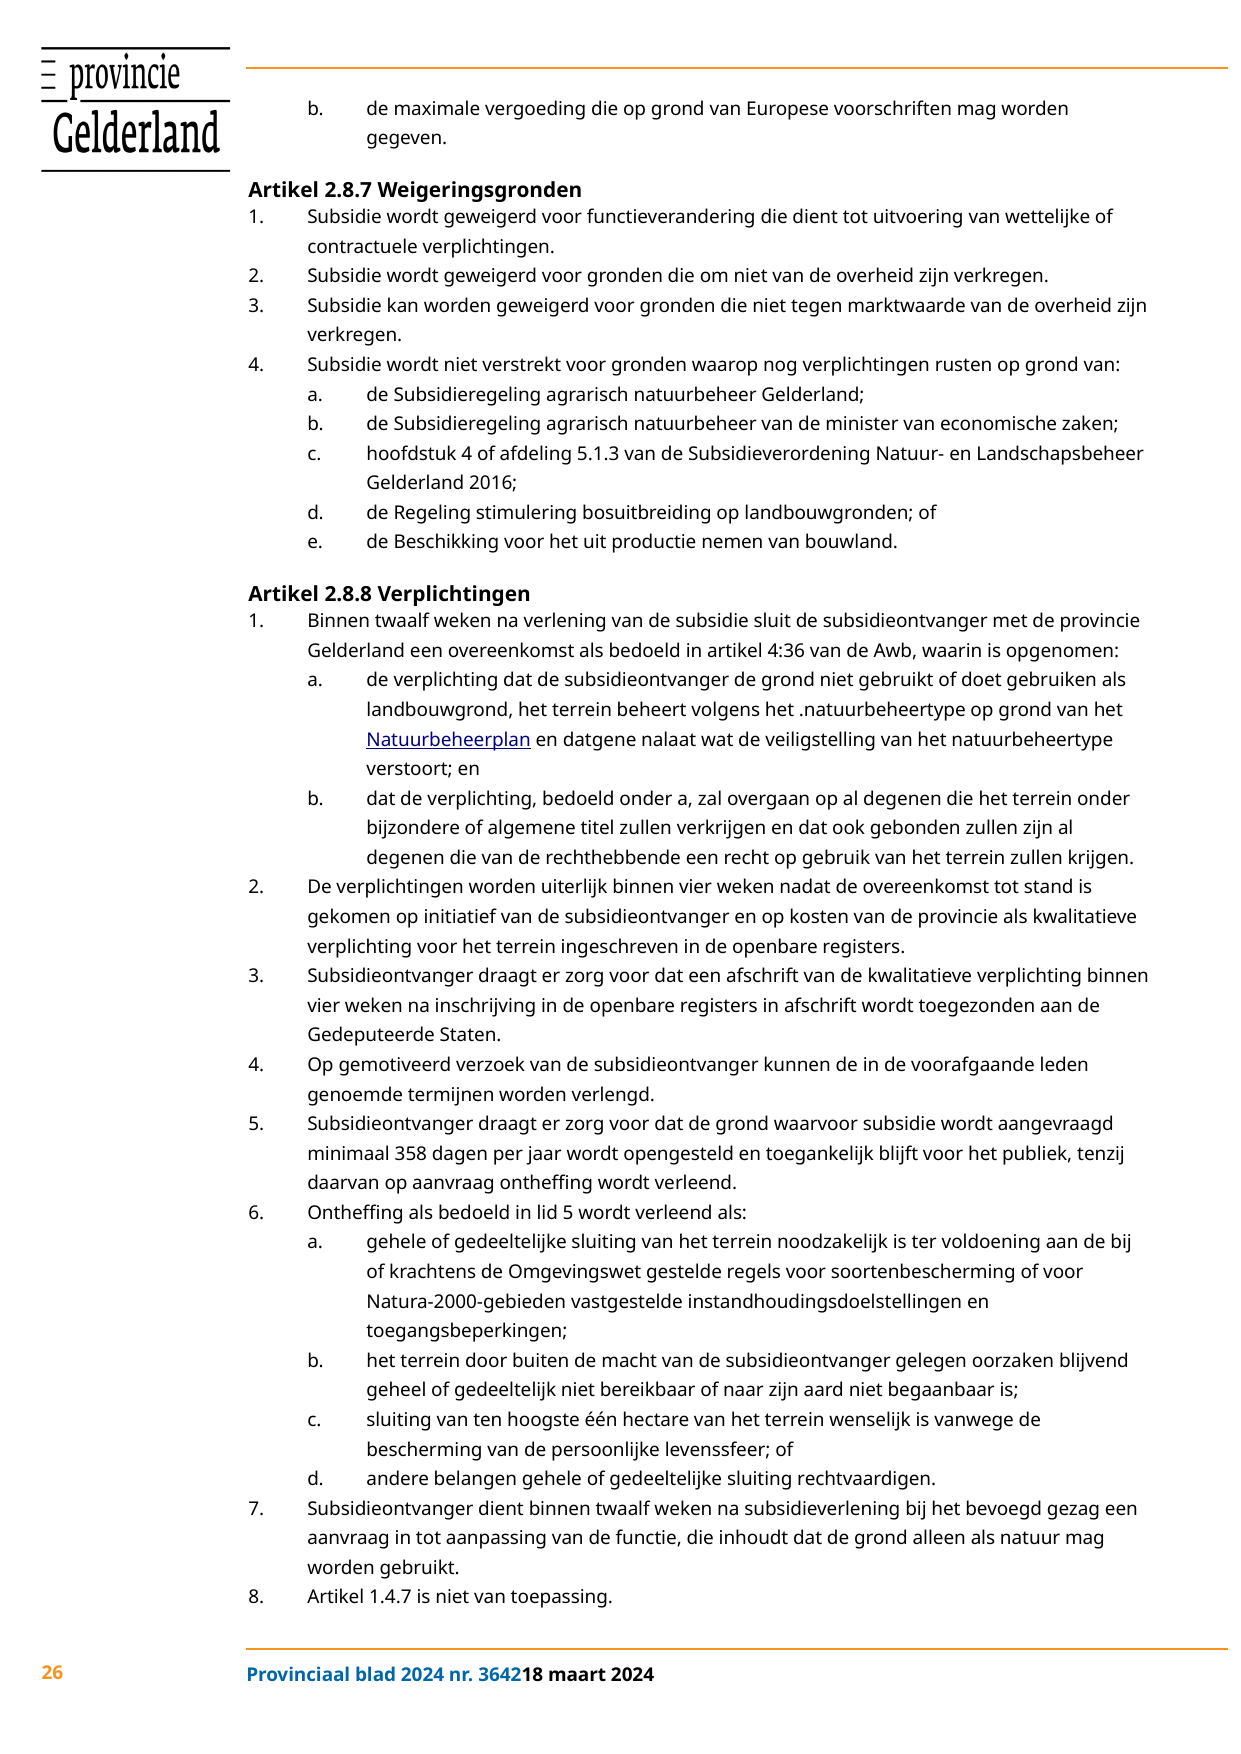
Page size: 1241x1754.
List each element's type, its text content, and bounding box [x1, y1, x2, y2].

list Binnen twaalf weken na verlening van de subsidie sluit de subsidieontvanger met de provincie Gelderland een overeenkomst als bedoeld in artikel 4:36 van de Awb, waarin is opgenomen: [248, 607, 1152, 663]
list andere belangen gehele of gedeeltelijke sluiting rechtvaardigen. [307, 1465, 1152, 1491]
text Artikel 2.8.7 Weigeringsgronden [248, 175, 1152, 203]
list de verplichting dat de subsidieontvanger de grond niet gebruikt of doet gebruiken als landbouwgrond, het terrein beheert volgens het .natuurbeheertype op grond van het Natuurbeheerplan en datgene nalaat wat de veiligstelling van het natuurbeheertype verstoort; en [307, 667, 1152, 781]
list de Regeling stimulering bosuitbreiding op landbouwgronden; of [307, 499, 1152, 525]
list Subsidie wordt geweigerd voor functieverandering die dient tot uitvoering van wettelijke of contractuele verplichtingen. [248, 203, 1152, 258]
list het terrein door buiten de macht van de subsidieontvanger gelegen oorzaken blijvend geheel of gedeeltelijk niet bereikbaar of naar zijn aard niet begaanbaar is; [307, 1347, 1152, 1402]
picture [41, 47, 231, 172]
list Subsidie wordt geweigerd voor gronden die om niet van de overheid zijn verkregen. [248, 262, 1152, 288]
list dat de verplichting, bedoeld onder a, zal overgaan op al degenen die het terrein onder bijzondere of algemene titel zullen verkrijgen en dat ook gebonden zullen zijn al degenen die van de rechthebbende een recht op gebruik van het terrein zullen krijgen. [307, 785, 1152, 870]
list Op gemotiveerd verzoek van de subsidieontvanger kunnen de in de voorafgaande leden genoemde termijnen worden verlengd. [248, 1051, 1152, 1107]
list de Subsidieregeling agrarisch natuurbeheer Gelderland; [307, 381, 1152, 406]
list hoofdstuk 4 of afdeling 5.1.3 van de Subsidieverordening Natuur- en Landschapsbeheer Gelderland 2016; [307, 440, 1152, 495]
list Artikel 1.4.7 is niet van toepassing. [248, 1584, 1152, 1609]
list de maximale vergoeding die op grond van Europese voorschriften mag worden gegeven. [307, 95, 1152, 150]
list de Subsidieregeling agrarisch natuurbeheer van de minister van economische zaken; [307, 410, 1152, 436]
list Subsidie kan worden geweigerd voor gronden die niet tegen marktwaarde van de overheid zijn verkregen. [248, 292, 1152, 347]
list de Beschikking voor het uit productie nemen van bouwland. [307, 529, 1152, 554]
list Ontheffing als bedoeld in lid 5 wordt verleend als: [248, 1199, 1152, 1225]
list sluiting van ten hoogste één hectare van het terrein wenselijk is vanwege de bescherming van de persoonlijke levenssfeer; of [307, 1406, 1152, 1462]
list De verplichtingen worden uiterlijk binnen vier weken nadat de overeenkomst tot stand is gekomen op initiatief van de subsidieontvanger en op kosten van de provincie als kwalitatieve verplichting voor het terrein ingeschreven in de openbare registers. [248, 874, 1152, 959]
text Artikel 2.8.8 Verplichtingen [248, 579, 1152, 607]
list Subsidie wordt niet verstrekt voor gronden waarop nog verplichtingen rusten op grond van: [248, 351, 1152, 377]
list Subsidieontvanger dient binnen twaalf weken na subsidieverlening bij het bevoegd gezag een aanvraag in tot aanpassing van de functie, die inhoudt dat de grond alleen als natuur mag worden gebruikt. [248, 1495, 1152, 1580]
list Subsidieontvanger draagt er zorg voor dat de grond waarvoor subsidie wordt aangevraagd minimaal 358 dagen per jaar wordt opengesteld en toegankelijk blijft voor het publiek, tenzij daarvan op aanvraag ontheffing wordt verleend. [248, 1110, 1152, 1195]
list Subsidieontvanger draagt er zorg voor dat een afschrift van de kwalitatieve verplichting binnen vier weken na inschrijving in de openbare registers in afschrift wordt toegezonden aan de Gedeputeerde Staten. [248, 962, 1152, 1047]
list gehele of gedeeltelijke sluiting van het terrein noodzakelijk is ter voldoening aan de bij of krachtens de Omgevingswet gestelde regels voor soortenbescherming of voor Natura-2000-gebieden vastgestelde instandhoudingsdoelstellingen en toegangsbeperkingen; [307, 1229, 1152, 1343]
